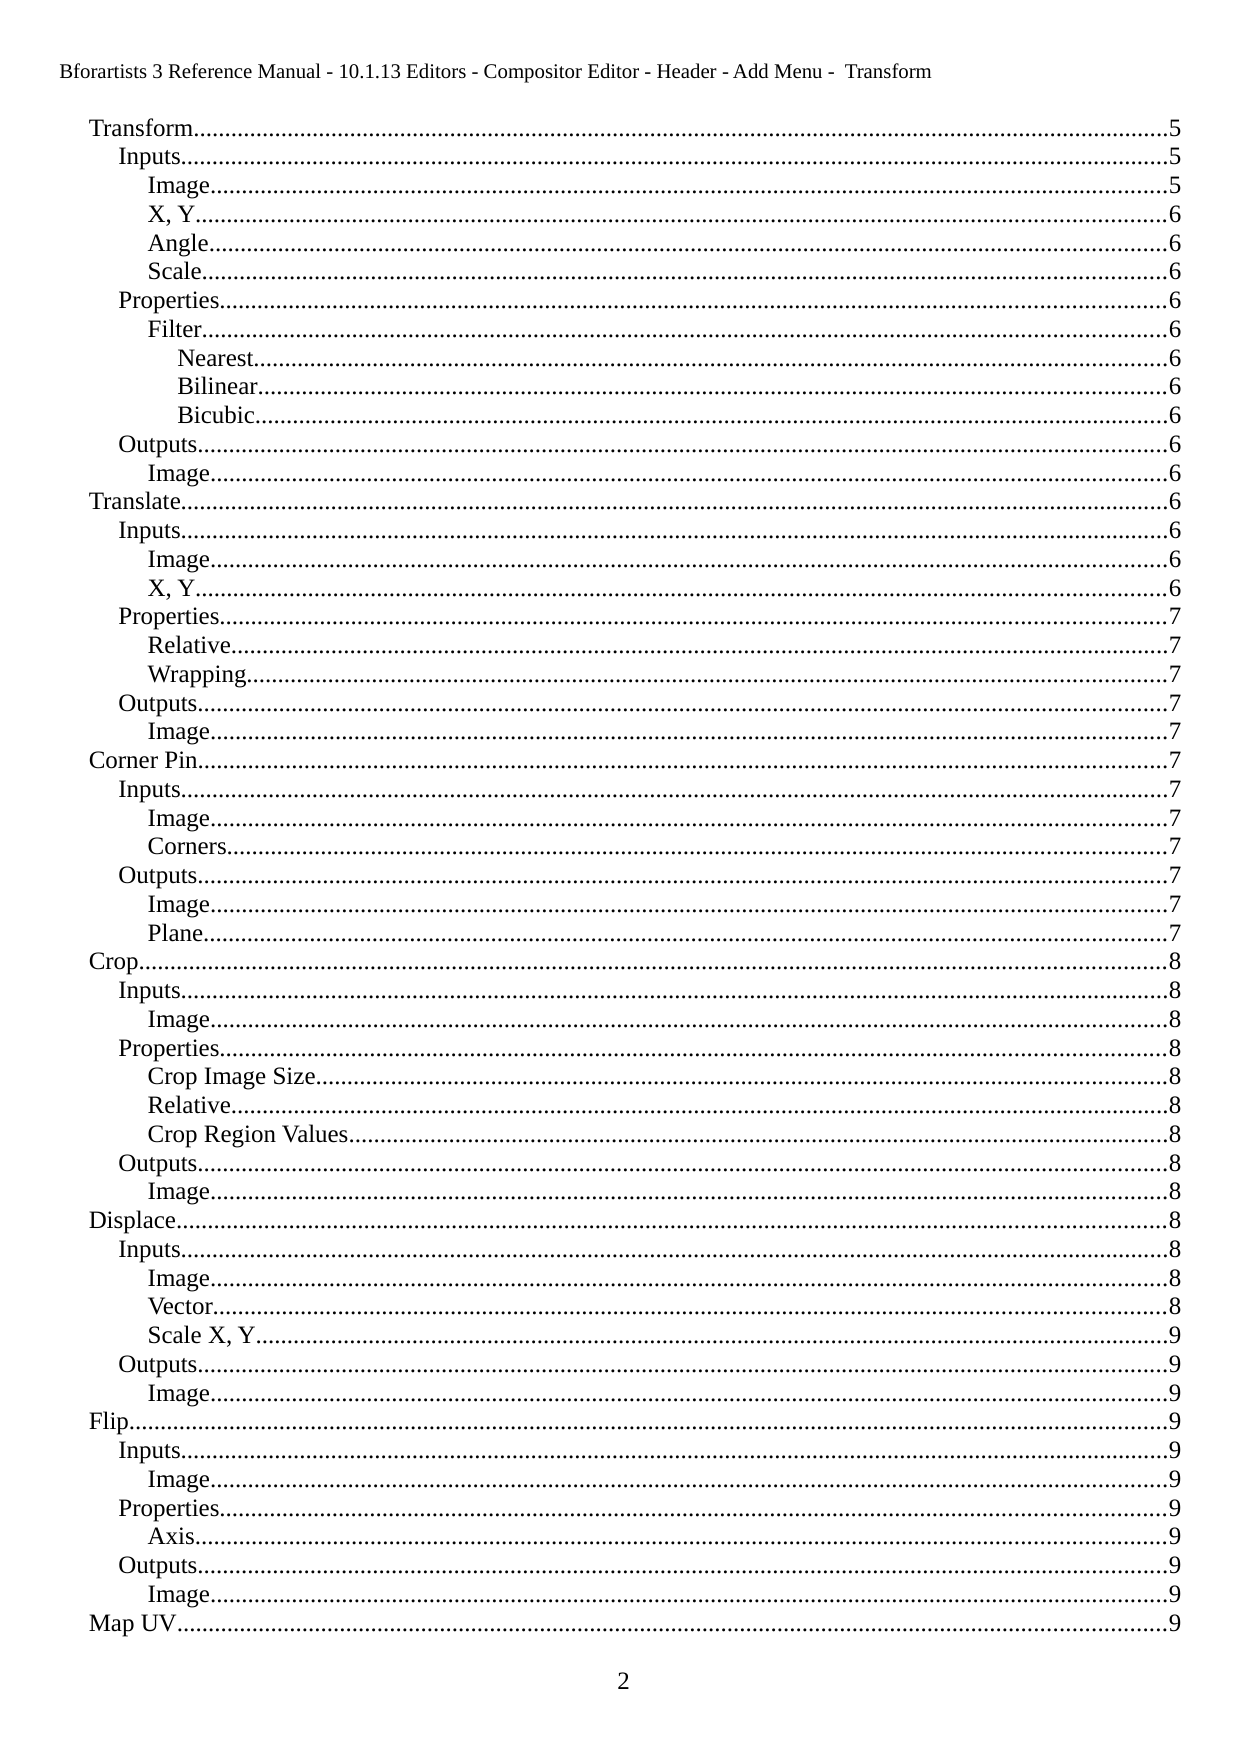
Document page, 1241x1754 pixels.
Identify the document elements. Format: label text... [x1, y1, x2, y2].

text Crop Region Values 8 [147, 1119, 1181, 1148]
text Relative 8 [147, 1090, 1181, 1119]
text Properties 9 [118, 1493, 1181, 1521]
text Scale 6 [147, 256, 1181, 285]
text Image 9 [147, 1464, 1181, 1493]
text X, Y 6 [147, 199, 1181, 228]
text Corners 7 [147, 831, 1181, 860]
text Outputs 9 [118, 1550, 1181, 1579]
text Bicubic 6 [177, 400, 1181, 429]
text Vector 8 [147, 1291, 1181, 1320]
text Properties 6 [118, 285, 1181, 314]
text Outputs 7 [118, 688, 1181, 716]
text Image 9 [147, 1378, 1181, 1406]
text Inputs 6 [118, 515, 1181, 544]
text Inputs 7 [118, 774, 1181, 803]
text Flip 9 [88, 1406, 1181, 1435]
text Image 8 [147, 1176, 1181, 1205]
text Relative 7 [147, 630, 1181, 659]
text Plane 7 [147, 918, 1181, 946]
text Nearest 6 [177, 343, 1181, 371]
text Crop 8 [88, 946, 1181, 975]
text Outputs 7 [118, 860, 1181, 889]
text Image 6 [147, 544, 1181, 573]
text Bilinear 6 [177, 371, 1181, 400]
text Map UV 9 [88, 1608, 1181, 1636]
text Image 5 [147, 170, 1181, 199]
text Inputs 8 [118, 975, 1181, 1004]
text X, Y 6 [147, 573, 1181, 601]
text Angle 6 [147, 228, 1181, 256]
text Outputs 6 [118, 429, 1181, 458]
text Displace 8 [88, 1205, 1181, 1234]
text Translate 6 [88, 486, 1181, 515]
text Image 7 [147, 803, 1181, 831]
text Properties 8 [118, 1033, 1181, 1061]
text Inputs 8 [118, 1234, 1181, 1263]
text Image 7 [147, 716, 1181, 745]
text Image 7 [147, 889, 1181, 918]
text Inputs 5 [118, 141, 1181, 170]
text Transform 5 [88, 113, 1181, 141]
text Outputs 9 [118, 1349, 1181, 1378]
text Inputs 9 [118, 1435, 1181, 1464]
text Properties 7 [118, 601, 1181, 630]
text Scale X, Y 9 [147, 1320, 1181, 1349]
text Filter 6 [147, 314, 1181, 343]
text Axis 9 [147, 1521, 1181, 1550]
text Image 6 [147, 458, 1181, 486]
text Corner Pin 7 [88, 745, 1181, 774]
text Outputs 8 [118, 1148, 1181, 1176]
text Image 9 [147, 1579, 1181, 1608]
text Crop Image Size 8 [147, 1061, 1181, 1090]
text Image 8 [147, 1263, 1181, 1291]
text Image 8 [147, 1004, 1181, 1033]
text Wrapping 7 [147, 659, 1181, 688]
